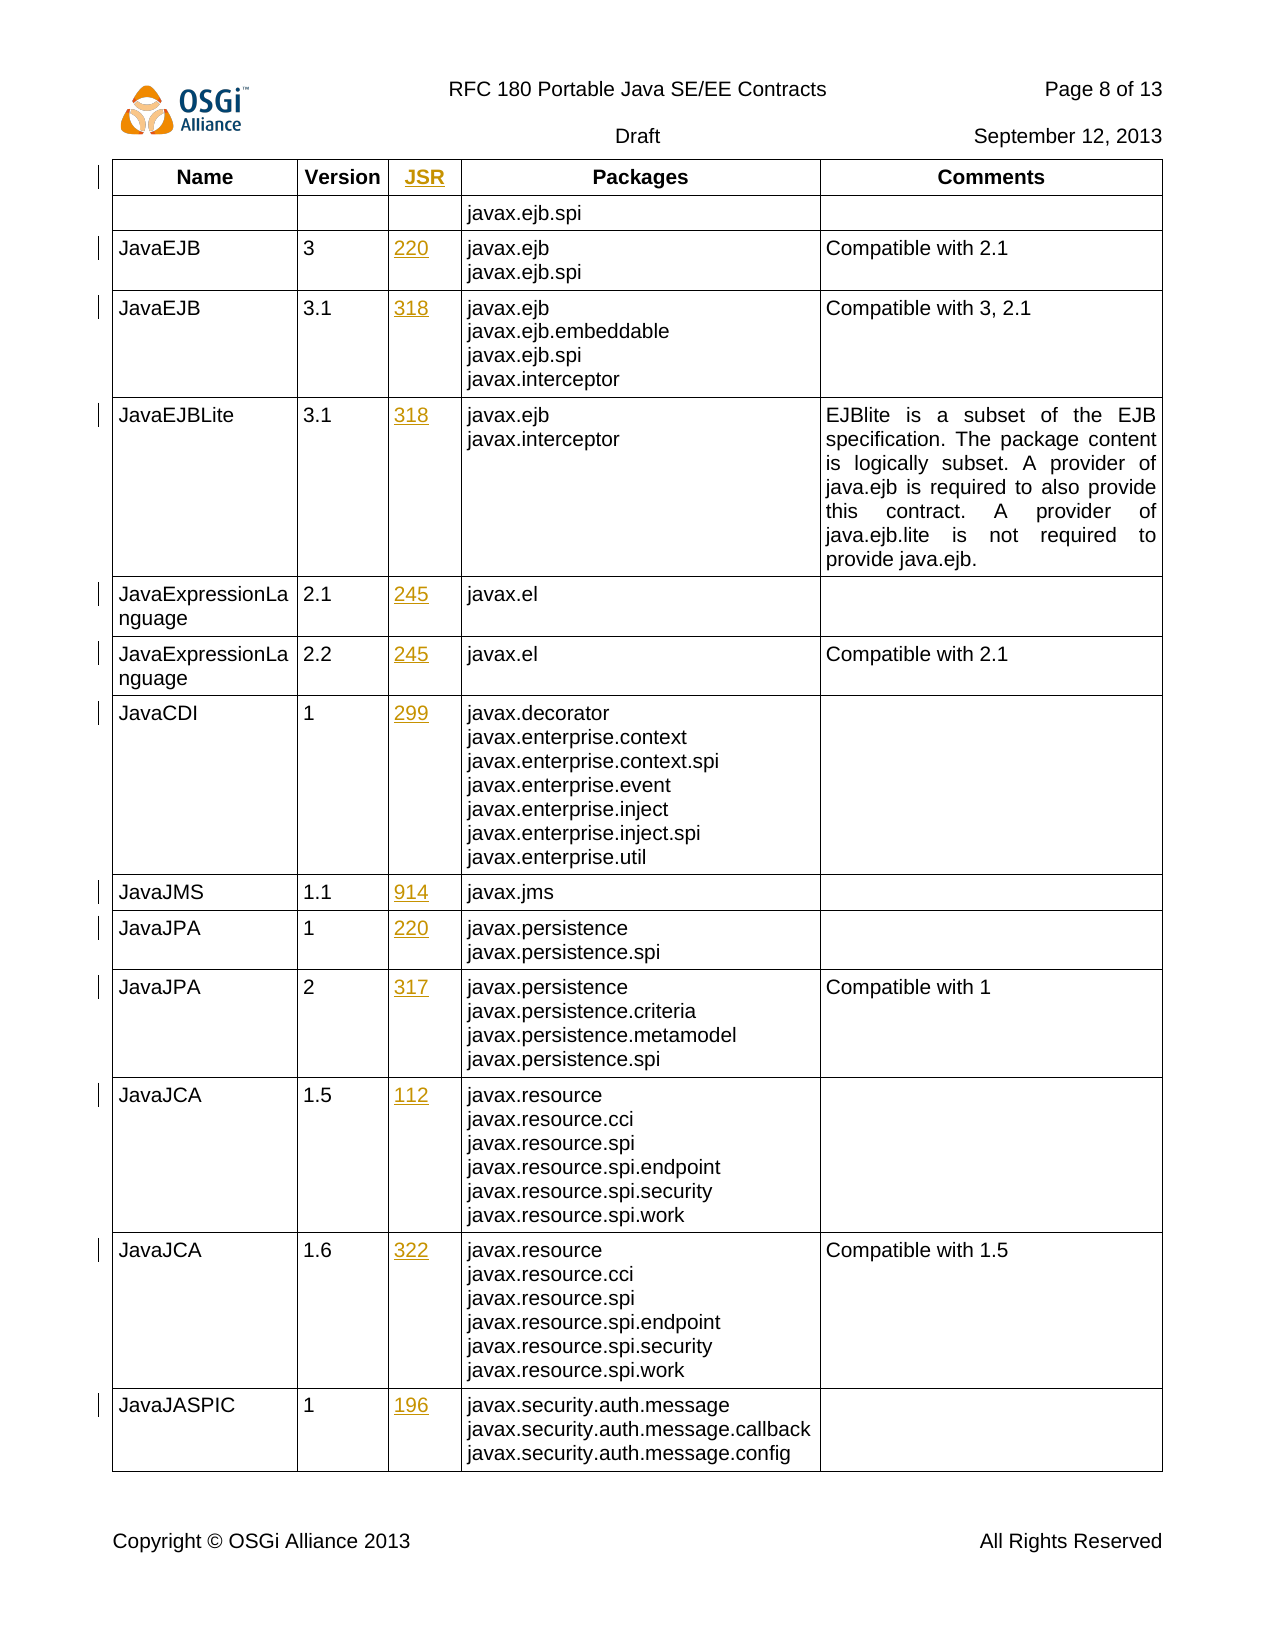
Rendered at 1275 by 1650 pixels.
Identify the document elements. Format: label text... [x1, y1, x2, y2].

table_cell 3 [298, 231, 388, 289]
table_cell 3.1 [298, 398, 388, 576]
table_cell [821, 577, 1162, 636]
table_cell [821, 1389, 1162, 1471]
table_cell javax.el [462, 577, 820, 636]
table_cell JavaEJB [113, 291, 297, 397]
table_header Comments [821, 160, 1162, 194]
table_cell 245 [389, 577, 461, 636]
table_cell [821, 1078, 1162, 1232]
table_cell javax.decorator javax.enterprise.context javax.enterprise.context.spi javax.enterprise.event javax.enterprise.inject javax.enterprise.inject.spi javax.enterprise.util [462, 696, 820, 874]
table_cell 1 [298, 696, 388, 874]
table_cell Compatible with 2.1 [821, 231, 1162, 289]
table_cell Compatible with 2.1 [821, 637, 1162, 695]
table_cell javax.resource javax.resource.cci javax.resource.spi javax.resource.spi.endpoint javax.resource.spi.security javax.resource.spi.work [462, 1078, 820, 1232]
table_cell javax.ejb javax.ejb.embeddable javax.ejb.spi javax.interceptor [462, 291, 820, 397]
table_cell 196 [389, 1389, 461, 1471]
table_cell EJBlite is a subset of the EJB specification. The package content is logically subset. A provider of java.ejb is required to also provide this contract. A provider of java.ejb.lite is not required to provide java.ejb. [821, 398, 1162, 576]
table_cell 322 [389, 1233, 461, 1387]
table_cell javax.persistence javax.persistence.criteria javax.persistence.metamodel javax.persistence.spi [462, 970, 820, 1077]
table_cell javax.el [462, 637, 820, 695]
table_cell [389, 196, 461, 230]
table_cell JavaEJB [113, 231, 297, 289]
table_cell javax.persistence javax.persistence.spi [462, 911, 820, 969]
table_cell javax.ejb javax.ejb.spi [462, 231, 820, 289]
table_cell 1.1 [298, 875, 388, 910]
table_cell JavaJCA [113, 1233, 297, 1387]
table_cell [113, 196, 297, 230]
table_cell 1.6 [298, 1233, 388, 1387]
table_cell Compatible with 3, 2.1 [821, 291, 1162, 397]
table_cell 2 [298, 970, 388, 1077]
table_header Version [298, 160, 388, 194]
table_cell 220 [389, 911, 461, 969]
table_cell JavaJMS [113, 875, 297, 910]
table_cell [821, 696, 1162, 874]
table_cell 245 [389, 637, 461, 695]
table_header Packages [462, 160, 820, 194]
table_cell 1 [298, 911, 388, 969]
table_cell Compatible with 1 [821, 970, 1162, 1077]
table_cell JavaJPA [113, 970, 297, 1077]
table_cell JavaExpressionLanguage [113, 577, 297, 636]
table_cell JavaJCA [113, 1078, 297, 1232]
table_cell JavaEJBLite [113, 398, 297, 576]
table_cell [821, 875, 1162, 910]
table_cell Compatible with 1.5 [821, 1233, 1162, 1387]
table_cell 317 [389, 970, 461, 1077]
table_cell [821, 196, 1162, 230]
table_cell 3.1 [298, 291, 388, 397]
table_cell 2.1 [298, 577, 388, 636]
table_cell 112 [389, 1078, 461, 1232]
table_header Name [113, 160, 297, 194]
table_cell 2.2 [298, 637, 388, 695]
table_cell JavaExpressionLanguage [113, 637, 297, 695]
table_cell javax.security.auth.message javax.security.auth.message.callback javax.security.auth.message.config [462, 1389, 820, 1471]
table_header JSR [389, 160, 461, 194]
table_cell javax.ejb.spi [462, 196, 820, 230]
table_cell 318 [389, 291, 461, 397]
table_cell 1 [298, 1389, 388, 1471]
table_cell 220 [389, 231, 461, 289]
table_cell JavaCDI [113, 696, 297, 874]
table_cell 1.5 [298, 1078, 388, 1232]
table_cell 914 [389, 875, 461, 910]
table_cell javax.ejb javax.interceptor [462, 398, 820, 576]
table_cell JavaJASPIC [113, 1389, 297, 1471]
table_cell [821, 911, 1162, 969]
table_cell 299 [389, 696, 461, 874]
table_cell javax.resource javax.resource.cci javax.resource.spi javax.resource.spi.endpoint javax.resource.spi.security javax.resource.spi.work [462, 1233, 820, 1387]
table_cell javax.jms [462, 875, 820, 910]
table_cell [298, 196, 388, 230]
table_cell 318 [389, 398, 461, 576]
table_cell JavaJPA [113, 911, 297, 969]
picture [113, 78, 257, 142]
